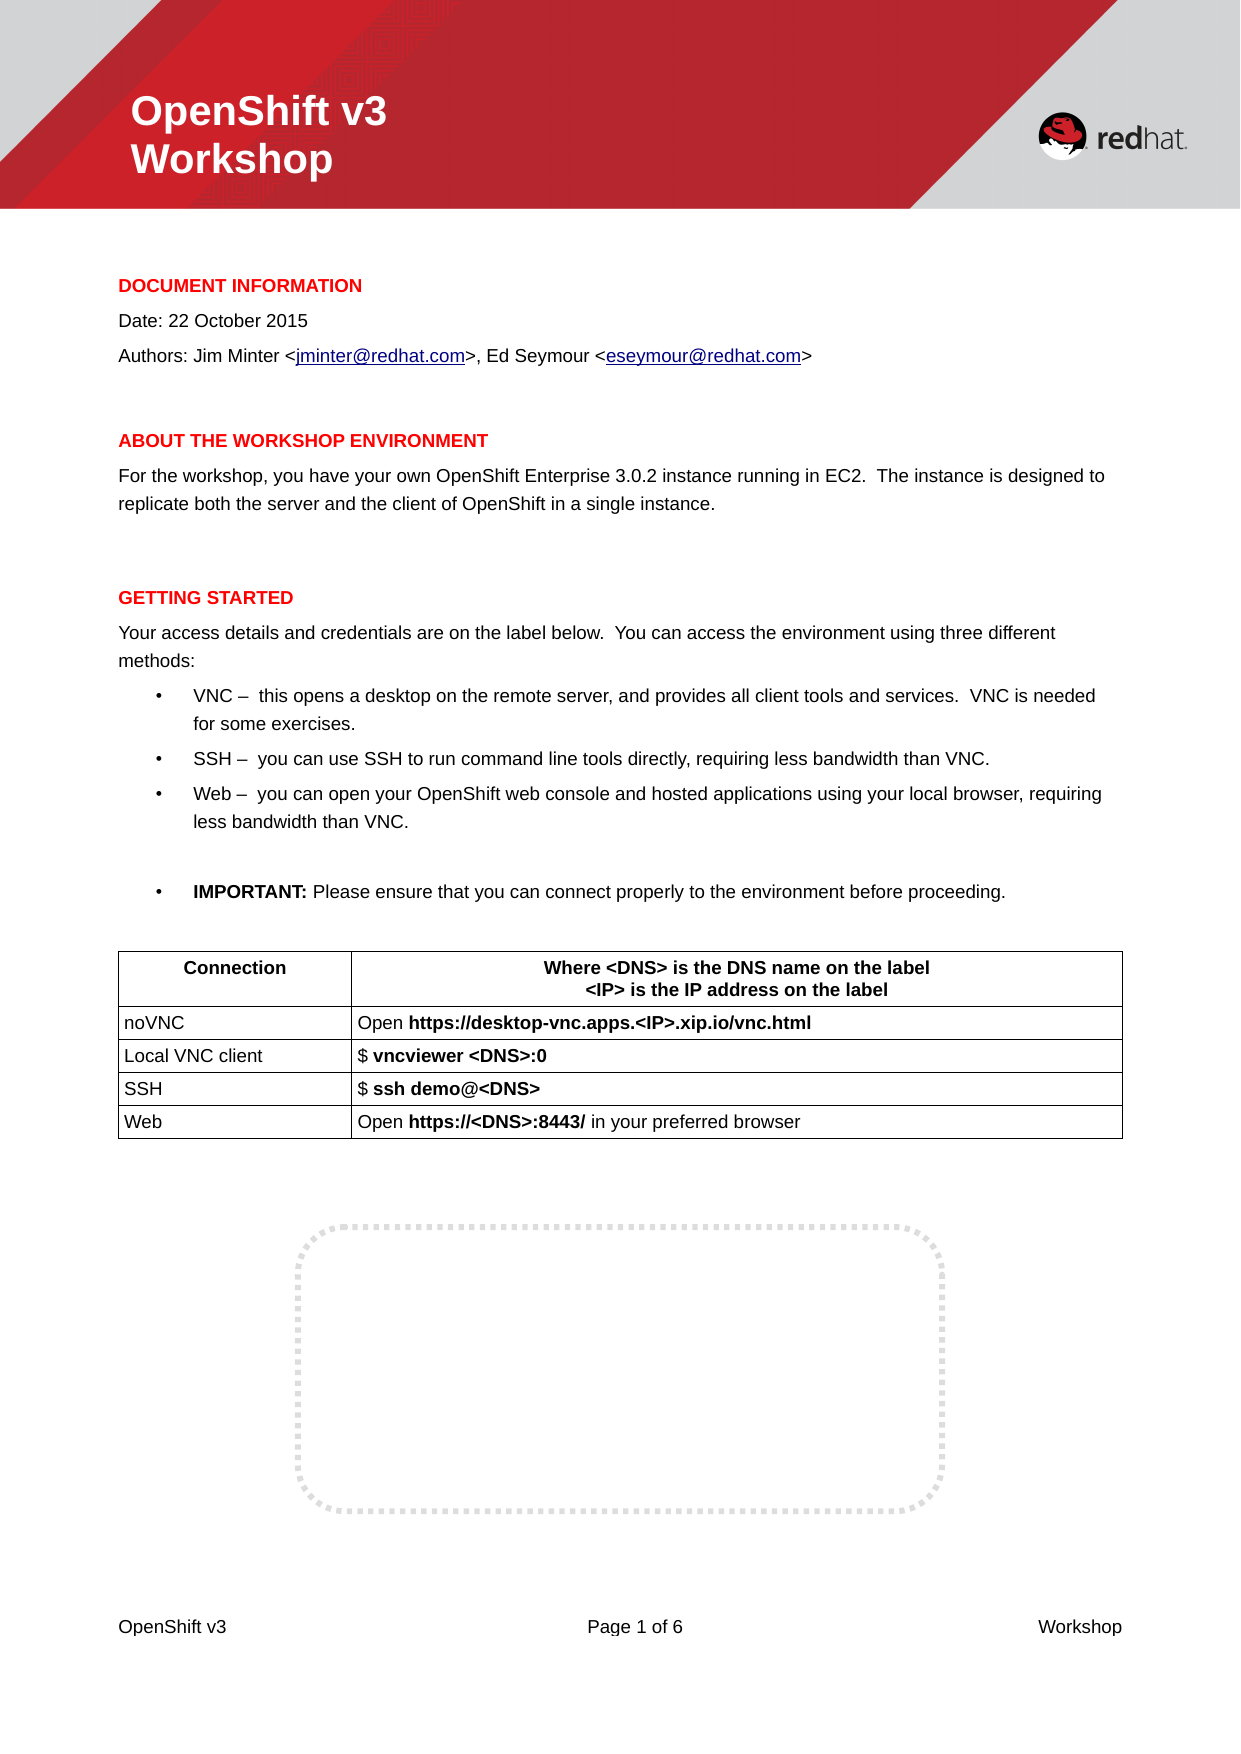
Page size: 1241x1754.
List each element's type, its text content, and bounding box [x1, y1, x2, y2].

list SSH – you can use SSH to run command line tools directly, requiring less bandwidth than VNC. [156, 748, 1122, 769]
table_cell SSH [119, 1073, 351, 1105]
list VNC – this opens a desktop on the remote server, and provides all client tools and services. VNC is needed for some exercises. [156, 685, 1122, 734]
text Your access details and credentials are on the label below. You can access the environment using three different methods: [118, 622, 1122, 671]
table_header Where <DNS> is the DNS name on the label <IP> is the IP address on the label [352, 952, 1122, 1006]
text Authors: Jim Minter <jminter@redhat.com>, Ed Seymour <eseymour@redhat.com> [118, 345, 1122, 366]
text Getting Started [118, 587, 1122, 608]
text About the workshop Environment [118, 430, 1122, 452]
table_cell Web [119, 1106, 351, 1138]
table_cell Open https://<DNS>:8443/ in your preferred browser [352, 1106, 1122, 1138]
table_cell $ vncviewer <DNS>:0 [352, 1040, 1122, 1072]
list IMPORTANT: Please ensure that you can connect properly to the environment before proceeding. [156, 881, 1122, 902]
text For the workshop, you have your own OpenShift Enterprise 3.0.2 instance running in EC2. The instance is designed to replicate both the server and the client of OpenShift in a single instance. [118, 465, 1122, 514]
table_cell $ ssh demo@<DNS> [352, 1073, 1122, 1105]
table_cell noVNC [119, 1007, 351, 1039]
list Web – you can open your OpenShift web console and hosted applications using your local browser, requiring less bandwidth than VNC. [156, 783, 1122, 832]
table_header Connection [119, 952, 351, 1006]
text Date: 22 October 2015 [118, 310, 1122, 331]
table_cell Local VNC client [119, 1040, 351, 1072]
table_cell Open https://desktop-vnc.apps.<IP>.xip.io/vnc.html [352, 1007, 1122, 1039]
text Document information [118, 253, 1122, 296]
picture [0, 0, 1241, 209]
